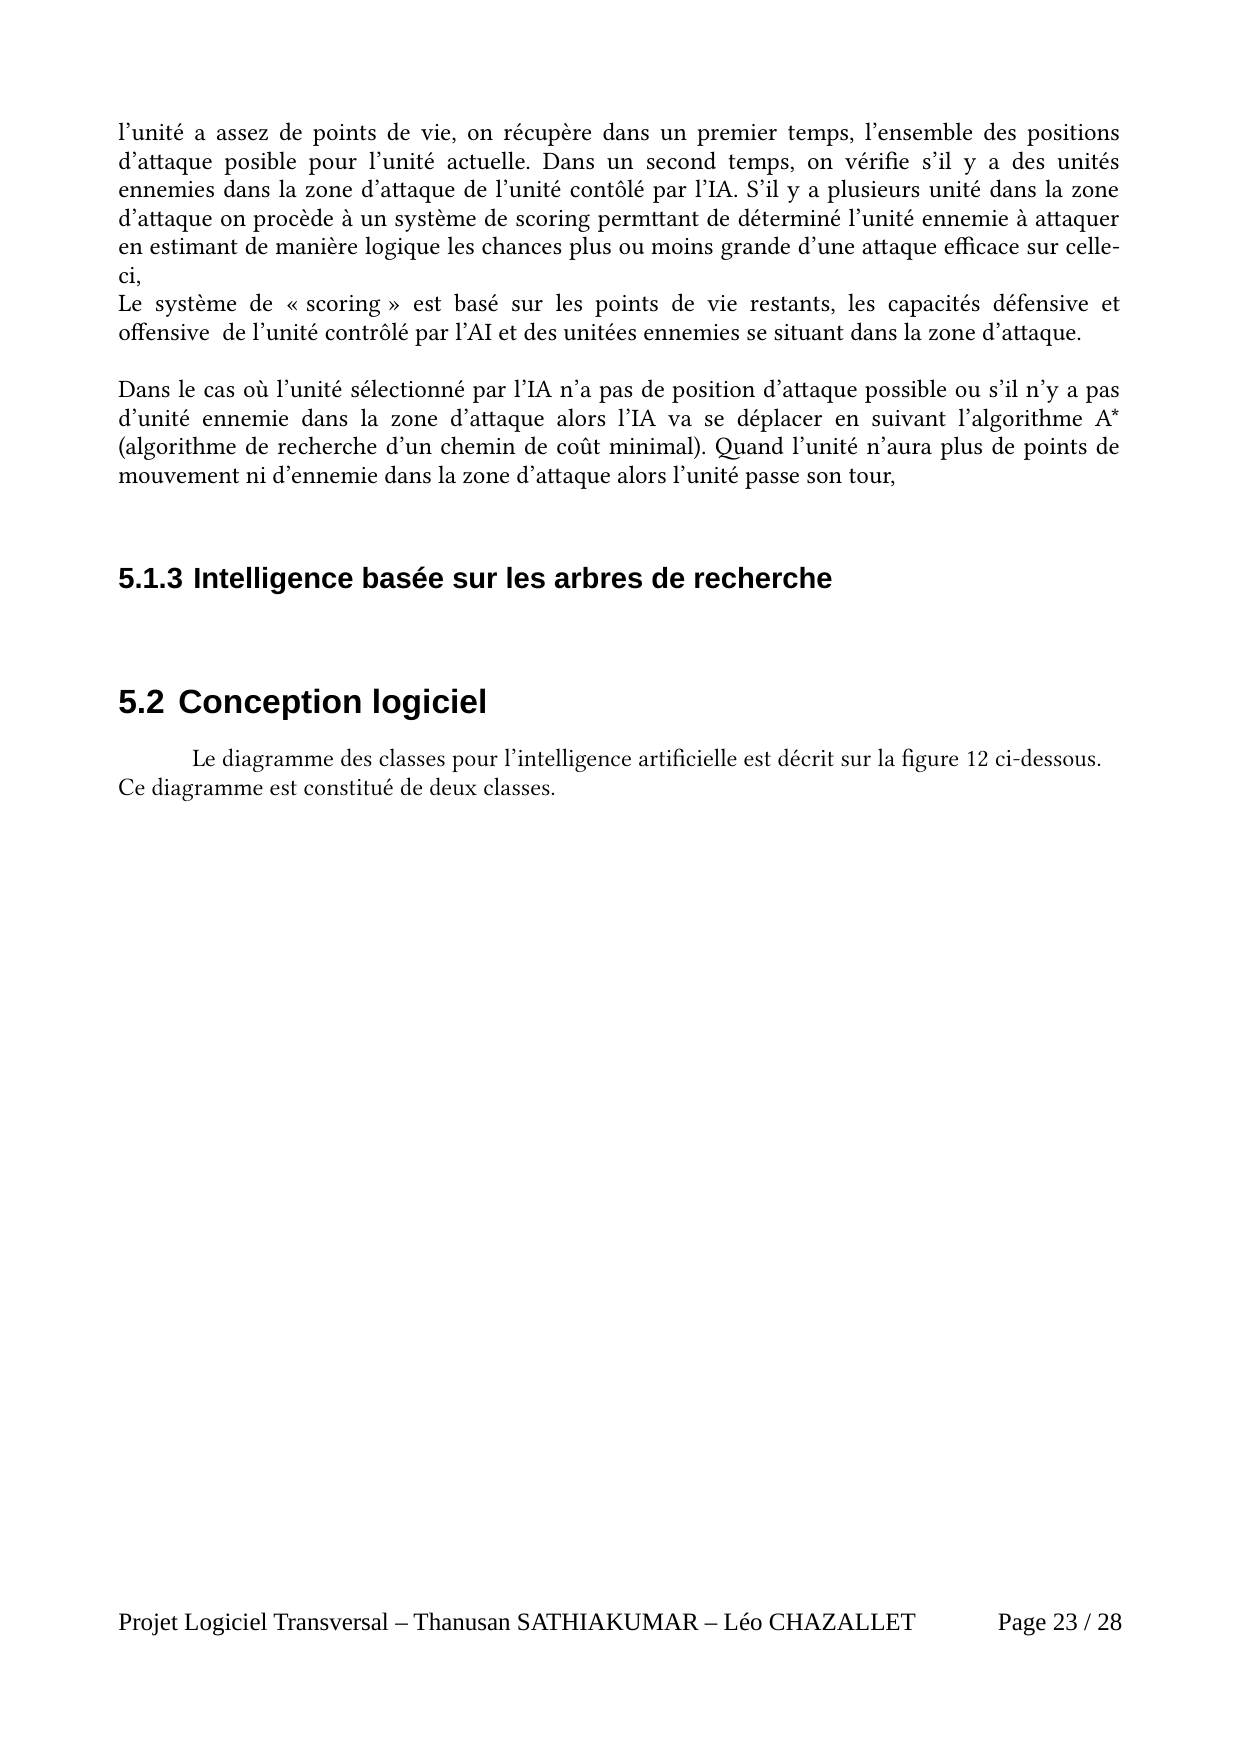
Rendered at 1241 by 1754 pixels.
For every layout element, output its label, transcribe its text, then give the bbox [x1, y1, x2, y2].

subtitle Intelligence basée sur les arbres de recherche [118, 561, 1122, 595]
text Le système de « scoring » est basé sur les points de vie restants, les capacités défensive et offensive de l’unité contrôlé par l’AI et des unitées ennemies se situant dans la zone d’attaque. [118, 289, 1122, 346]
subtitle Conception logiciel [118, 682, 1122, 721]
text l’unité a assez de points de vie, on récupère dans un premier temps, l’ensemble des positions d’attaque posible pour l’unité actuelle. Dans un second temps, on vérifie s’il y a des unités ennemies dans la zone d’attaque de l’unité contôlé par l’IA. S’il y a plusieurs unité dans la zone d’attaque on procède à un système de scoring permttant de déterminé l’unité ennemie à attaquer en estimant de manière logique les chances plus ou moins grande d’une attaque efficace sur celle-ci, [118, 118, 1122, 289]
text Dans le cas où l’unité sélectionné par l’IA n’a pas de position d’attaque possible ou s’il n’y a pas d’unité ennemie dans la zone d’attaque alors l’IA va se déplacer en suivant l’algorithme A* (algorithme de recherche d’un chemin de coût minimal). Quand l’unité n’aura plus de points de mouvement ni d’ennemie dans la zone d’attaque alors l’unité passe son tour, [118, 375, 1122, 489]
text Le diagramme des classes pour l’intelligence artificielle est décrit sur la figure 12 ci-dessous. Ce diagramme est constitué de deux classes. [118, 744, 1122, 802]
